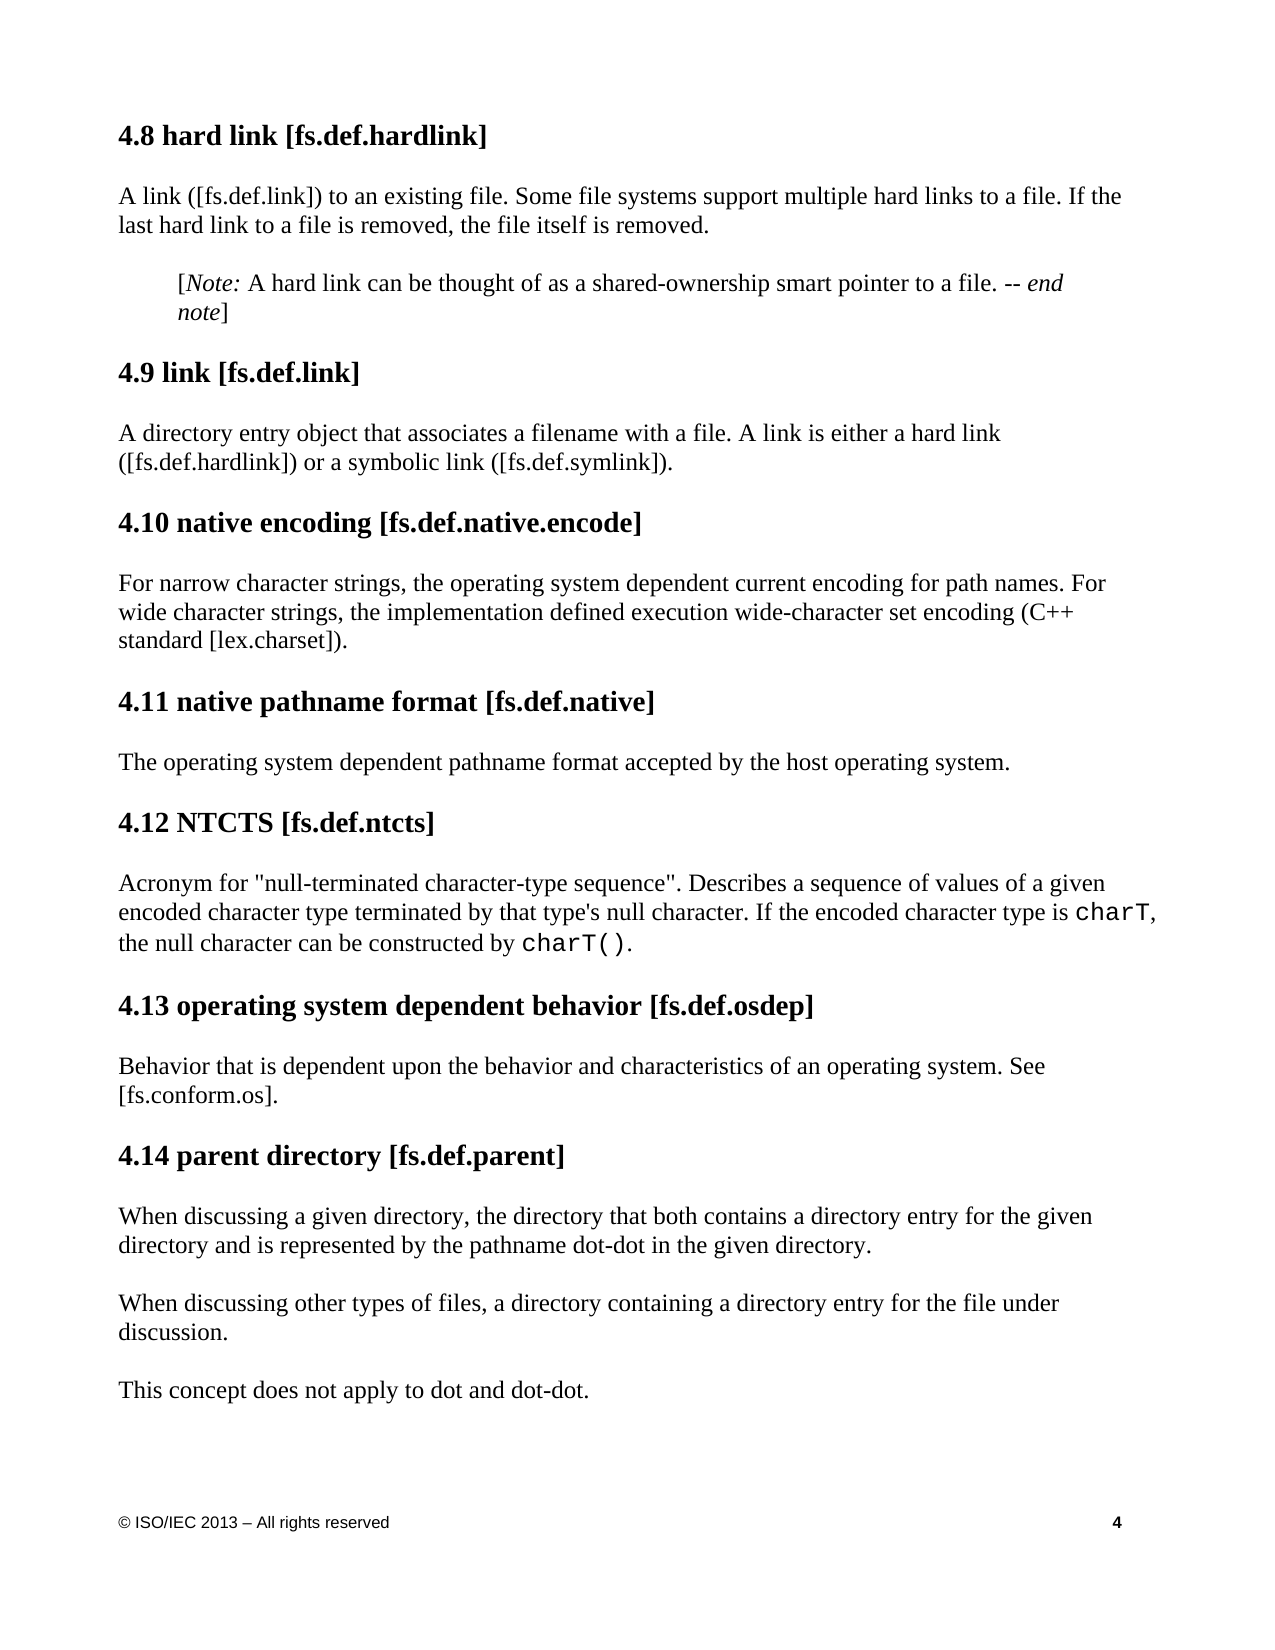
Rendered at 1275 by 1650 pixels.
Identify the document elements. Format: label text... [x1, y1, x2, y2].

subtitle 4.10 native encoding [fs.def.native.encode] [118, 505, 1157, 539]
text Behavior that is dependent upon the behavior and characteristics of an operating system. See [fs.conform.os]. [118, 1051, 1157, 1108]
text [Note: A hard link can be thought of as a shared-ownership smart pointer to a file. -- end note] [177, 268, 1098, 326]
text A directory entry object that associates a filename with a file. A link is either a hard link ([fs.def.hardlink]) or a symbolic link ([fs.def.symlink]). [118, 418, 1157, 476]
subtitle 4.9 link [fs.def.link] [118, 355, 1157, 389]
text When discussing a given directory, the directory that both contains a directory entry for the given directory and is represented by the pathname dot-dot in the given directory. [118, 1201, 1157, 1258]
text A link ([fs.def.link]) to an existing file. Some file systems support multiple hard links to a file. If the last hard link to a file is removed, the file itself is removed. [118, 181, 1157, 239]
text The operating system dependent pathname format accepted by the host operating system. [118, 747, 1157, 776]
subtitle 4.12 NTCTS [fs.def.ntcts] [118, 805, 1157, 839]
text For narrow character strings, the operating system dependent current encoding for path names. For wide character strings, the implementation defined execution wide-character set encoding (C++ standard [lex.charset]). [118, 568, 1157, 654]
text Acronym for "null-terminated character-type sequence". Describes a sequence of values of a given encoded character type terminated by that type's null character. If the encoded character type is charT, the null character can be constructed by charT(). [118, 868, 1157, 958]
text When discussing other types of files, a directory containing a directory entry for the file under discussion. [118, 1288, 1157, 1346]
text This concept does not apply to dot and dot-dot. [118, 1375, 1157, 1404]
subtitle 4.13 operating system dependent behavior [fs.def.osdep] [118, 988, 1157, 1022]
subtitle 4.8 hard link [fs.def.hardlink] [118, 118, 1157, 152]
subtitle 4.11 native pathname format [fs.def.native] [118, 684, 1157, 717]
subtitle 4.14 parent directory [fs.def.parent] [118, 1138, 1157, 1172]
